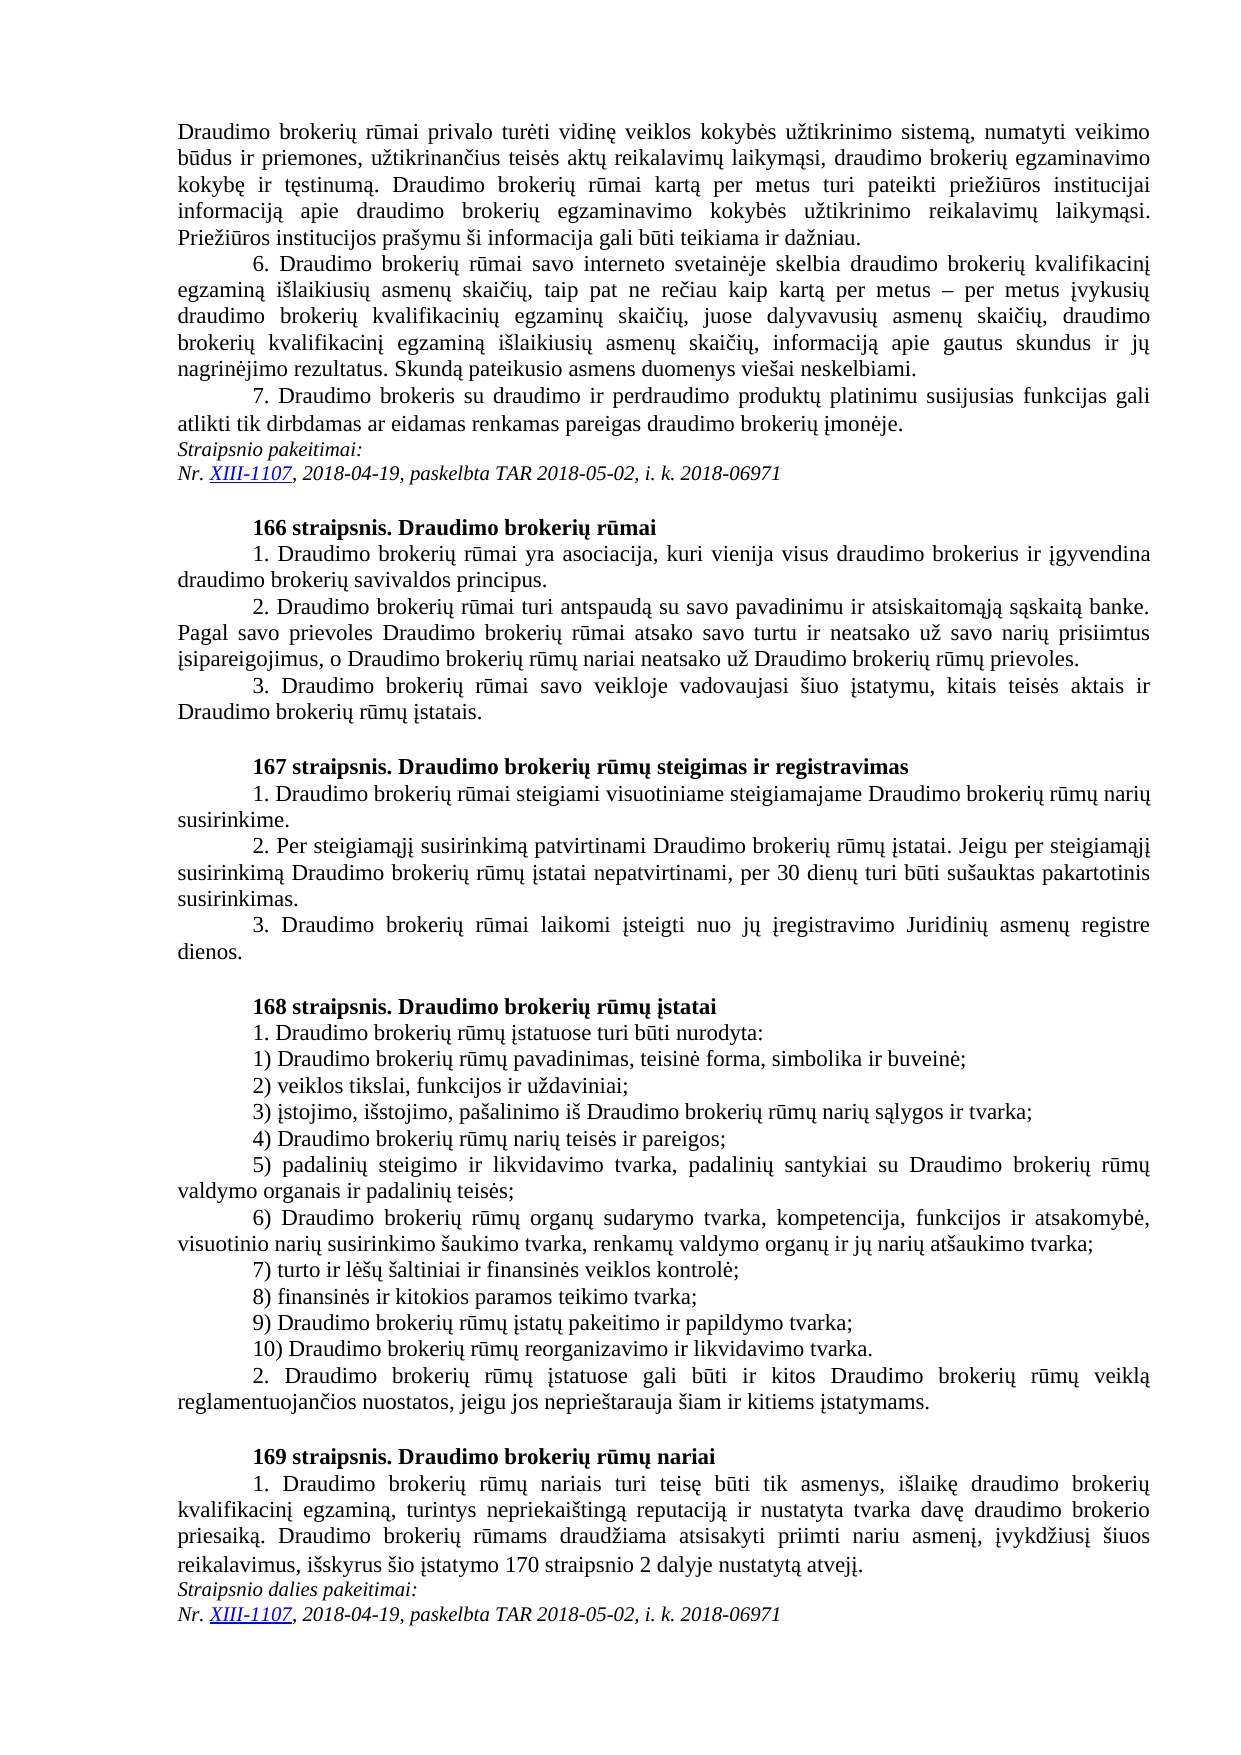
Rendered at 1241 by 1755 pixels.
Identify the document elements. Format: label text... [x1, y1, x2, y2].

text 167 straipsnis. Draudimo brokerių rūmų steigimas ir registravimas [177, 753, 1152, 779]
text Draudimo brokerių rūmai privalo turėti vidinę veiklos kokybės užtikrinimo sistemą, numatyti veikimo būdus ir priemones, užtikrinančius teisės aktų reikalavimų laikymąsi, draudimo brokerių egzaminavimo kokybę ir tęstinumą. Draudimo brokerių rūmai kartą per metus turi pateikti priežiūros institucijai informaciją apie draudimo brokerių egzaminavimo kokybės užtikrinimo reikalavimų laikymąsi. Priežiūros institucijos prašymu ši informacija gali būti teikiama ir dažniau. [177, 118, 1152, 250]
text 8) finansinės ir kitokios paramos teikimo tvarka; [177, 1283, 1152, 1309]
text 1. Draudimo brokerių rūmai yra asociacija, kuri vienija visus draudimo brokerius ir įgyvendina draudimo brokerių savivaldos principus. [177, 540, 1152, 593]
text 2. Per steigiamąjį susirinkimą patvirtinami Draudimo brokerių rūmų įstatai. Jeigu per steigiamąjį susirinkimą Draudimo brokerių rūmų įstatai nepatvirtinami, per 30 dienų turi būti sušauktas pakartotinis susirinkimas. [177, 832, 1152, 911]
text 168 straipsnis. Draudimo brokerių rūmų įstatai [177, 993, 1152, 1019]
text 1. Draudimo brokerių rūmų nariais turi teisę būti tik asmenys, išlaikę draudimo brokerių kvalifikacinį egzaminą, turintys nepriekaištingą reputaciją ir nustatyta tvarka davę draudimo brokerio priesaiką. Draudimo brokerių rūmams draudžiama atsisakyti priimti nariu asmenį, įvykdžiusį šiuos reikalavimus, išskyrus šio įstatymo 170 straipsnio 2 dalyje nustatytą atvejį. [177, 1469, 1152, 1577]
text 2. Draudimo brokerių rūmai turi antspaudą su savo pavadinimu ir atsiskaitomąją sąskaitą banke. Pagal savo prievoles Draudimo brokerių rūmai atsako savo turtu ir neatsako už savo narių prisiimtus įsipareigojimus, o Draudimo brokerių rūmų nariai neatsako už Draudimo brokerių rūmų prievoles. [177, 593, 1152, 672]
text 10) Draudimo brokerių rūmų reorganizavimo ir likvidavimo tvarka. [177, 1335, 1152, 1362]
text 3) įstojimo, išstojimo, pašalinimo iš Draudimo brokerių rūmų narių sąlygos ir tvarka; [177, 1098, 1152, 1124]
text 5) padalinių steigimo ir likvidavimo tvarka, padalinių santykiai su Draudimo brokerių rūmų valdymo organais ir padalinių teisės; [177, 1151, 1152, 1204]
text Straipsnio dalies pakeitimai: [177, 1577, 1152, 1601]
text 2) veiklos tikslai, funkcijos ir uždaviniai; [177, 1072, 1152, 1098]
text Straipsnio pakeitimai: [177, 437, 1152, 461]
text Nr. XIII-1107, 2018-04-19, paskelbta TAR 2018-05-02, i. k. 2018-06971 [177, 461, 1152, 485]
text 4) Draudimo brokerių rūmų narių teisės ir pareigos; [177, 1124, 1152, 1151]
text 7. Draudimo brokeris su draudimo ir perdraudimo produktų platinimu susijusias funkcijas gali atlikti tik dirbdamas ar eidamas renkamas pareigas draudimo brokerių įmonėje. [177, 382, 1152, 437]
text 6. Draudimo brokerių rūmai savo interneto svetainėje skelbia draudimo brokerių kvalifikacinį egzaminą išlaikiusių asmenų skaičių, taip pat ne rečiau kaip kartą per metus – per metus įvykusių draudimo brokerių kvalifikacinių egzaminų skaičių, juose dalyvavusių asmenų skaičių, draudimo brokerių kvalifikacinį egzaminą išlaikiusių asmenų skaičių, informaciją apie gautus skundus ir jų nagrinėjimo rezultatus. Skundą pateikusio asmens duomenys viešai neskelbiami. [177, 250, 1152, 382]
text 3. Draudimo brokerių rūmai savo veikloje vadovaujasi šiuo įstatymu, kitais teisės aktais ir Draudimo brokerių rūmų įstatais. [177, 672, 1152, 724]
text 2. Draudimo brokerių rūmų įstatuose gali būti ir kitos Draudimo brokerių rūmų veiklą reglamentuojančios nuostatos, jeigu jos neprieštarauja šiam ir kitiems įstatymams. [177, 1362, 1152, 1414]
text 7) turto ir lėšų šaltiniai ir finansinės veiklos kontrolė; [177, 1256, 1152, 1283]
text 1. Draudimo brokerių rūmų įstatuose turi būti nurodyta: [177, 1019, 1152, 1046]
text 169 straipsnis. Draudimo brokerių rūmų nariai [177, 1443, 1152, 1469]
text 9) Draudimo brokerių rūmų įstatų pakeitimo ir papildymo tvarka; [177, 1309, 1152, 1335]
text Nr. XIII-1107, 2018-04-19, paskelbta TAR 2018-05-02, i. k. 2018-06971 [177, 1601, 1152, 1626]
text 6) Draudimo brokerių rūmų organų sudarymo tvarka, kompetencija, funkcijos ir atsakomybė, visuotinio narių susirinkimo šaukimo tvarka, renkamų valdymo organų ir jų narių atšaukimo tvarka; [177, 1204, 1152, 1256]
text 166 straipsnis. Draudimo brokerių rūmai [177, 514, 1152, 540]
text 3. Draudimo brokerių rūmai laikomi įsteigti nuo jų įregistravimo Juridinių asmenų registre dienos. [177, 911, 1152, 964]
text 1. Draudimo brokerių rūmai steigiami visuotiniame steigiamajame Draudimo brokerių rūmų narių susirinkime. [177, 779, 1152, 832]
text 1) Draudimo brokerių rūmų pavadinimas, teisinė forma, simbolika ir buveinė; [177, 1046, 1152, 1072]
